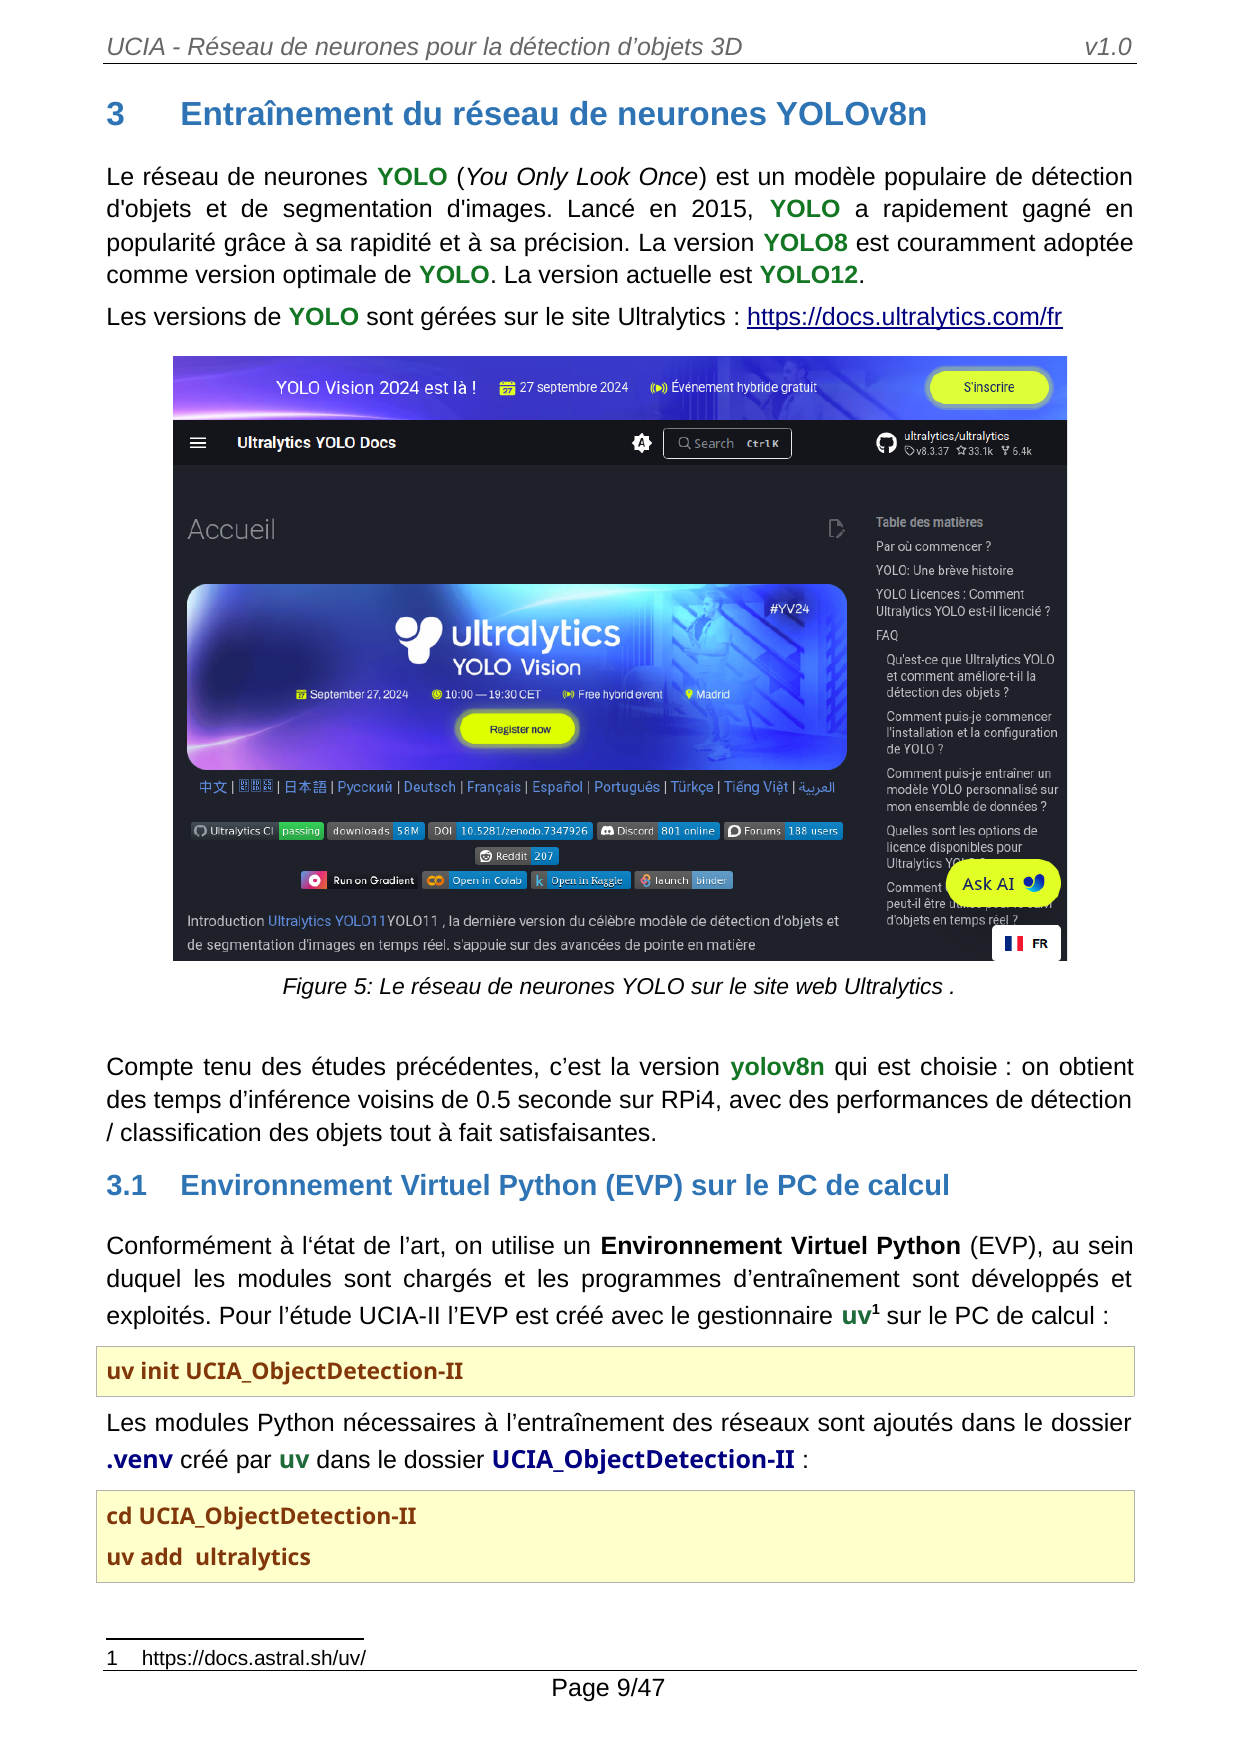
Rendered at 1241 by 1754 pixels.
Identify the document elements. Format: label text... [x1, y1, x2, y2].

text Les modules Python nécessaires à l’entraînement des réseaux sont ajoutés dans le dossier .venv créé par uv dans le dossier UCIA_ObjectDetection-II : [106, 1408, 1134, 1476]
text uv add ultralytics [97, 1531, 1134, 1582]
text Figure 5: Le réseau de neurones YOLO sur le site web Ultralytics . [106, 973, 1134, 999]
text cd UCIA_ObjectDetection-II [97, 1491, 1134, 1530]
text Compte tenu des études précédentes, c’est la version yolov8n qui est choisie : on obtient des temps d’inférence voisins de 0.5 seconde sur RPi4, avec des performances de détection / classification des objets tout à fait satisfaisantes. [106, 1052, 1134, 1146]
text Le réseau de neurones YOLO (You Only Look Once) est un modèle populaire de détection d'objets et de segmentation d'images. Lancé en 2015, YOLO a rapidement gagné en popularité grâce à sa rapidité et à sa précision. La version YOLO8 est couramment adoptée comme version optimale de YOLO. La version actuelle est YOLO12. [106, 161, 1134, 289]
subtitle Entraînement du réseau de neurones YOLOv8n [106, 94, 1134, 132]
text Les versions de YOLO sont gérées sur le site Ultralytics : https://docs.ultralytics.com/fr [106, 302, 1134, 331]
picture [173, 356, 1068, 961]
text uv init UCIA_ObjectDetection-II [97, 1347, 1134, 1396]
text https://docs.astral.sh/uv/ [106, 1646, 1134, 1669]
text Conformément à l‘état de l’art, on utilise un Environnement Virtuel Python (EVP), au sein duquel les modules sont chargés et les programmes d’entraînement sont développés et exploités. Pour l’étude UCIA-II l’EVP est créé avec le gestionnaire uv sur le PC de calcul : [106, 1231, 1134, 1332]
subtitle Environnement Virtuel Python (EVP) sur le PC de calcul [106, 1168, 1134, 1202]
